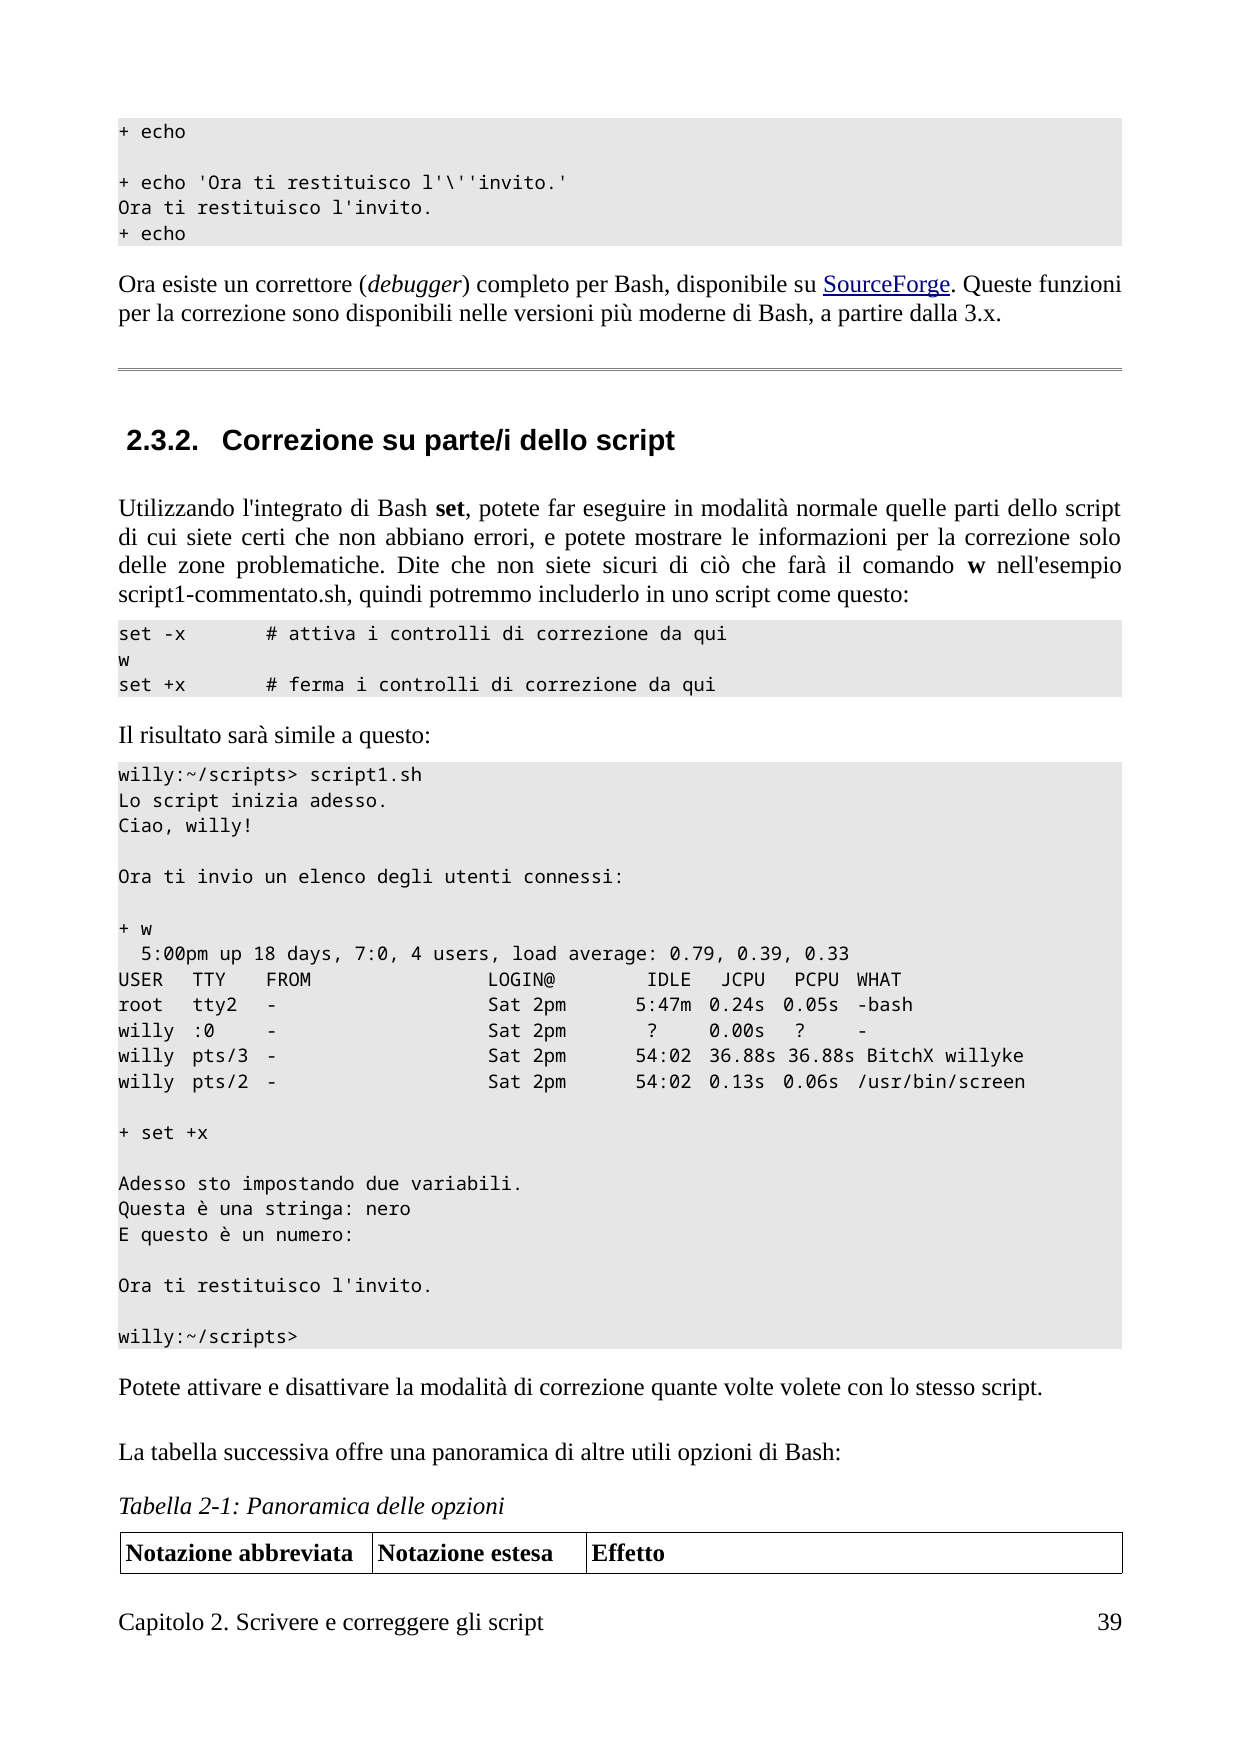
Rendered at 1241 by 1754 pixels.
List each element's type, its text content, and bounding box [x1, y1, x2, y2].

text Utilizzando l'integrato di Bash set, potete far eseguire in modalità normale quelle parti dello script di cui siete certi che non abbiano errori, e potete mostrare le informazioni per la correzione solo delle zone problematiche. Dite che non siete sicuri di ciò che farà il comando w nell'esempio script1-commentato.sh, quindi potremmo includerlo in uno script come questo: [118, 493, 1122, 608]
text 5:00pm up 18 days, 7:0, 4 users, load average: 0.79, 0.39, 0.33 [118, 940, 1122, 966]
text + w [118, 915, 1122, 940]
text + set +x [118, 1119, 1122, 1144]
text USER TTY FROM LOGIN@ IDLE JCPU PCPU WHAT [118, 966, 1122, 991]
text Lo script inizia adesso. [118, 787, 1122, 813]
text willy:~/scripts> [118, 1323, 1122, 1349]
text + echo 'Ora ti restituisco l'\''invito.' [118, 169, 1122, 195]
text Ora esiste un correttore (debugger) completo per Bash, disponibile su SourceForge. Queste funzioni per la correzione sono disponibili nelle versioni più moderne di Bash, a partire dalla 3.x. [118, 269, 1122, 327]
text + echo [118, 118, 1122, 144]
text willy pts/2 - Sat 2pm 54:02 0.13s 0.06s /usr/bin/screen [118, 1068, 1122, 1093]
text Ora ti invio un elenco degli utenti connessi: [118, 864, 1122, 889]
text Questa è una stringa: nero [118, 1196, 1122, 1221]
text root tty2 - Sat 2pm 5:47m 0.24s 0.05s -bash [118, 991, 1122, 1017]
text w [118, 646, 1122, 671]
table_header Notazione abbreviata [121, 1533, 372, 1572]
text Il risultato sarà simile a questo: [118, 721, 1122, 749]
text Ora ti restituisco l'invito. [118, 1272, 1122, 1298]
text willy pts/3 - Sat 2pm 54:02 36.88s 36.88s BitchX willyke [118, 1042, 1122, 1068]
text E questo è un numero: [118, 1221, 1122, 1247]
table_header Notazione estesa [373, 1533, 586, 1572]
text La tabella successiva offre una panoramica di altre utili opzioni di Bash: [118, 1437, 1122, 1466]
text willy:~/scripts> script1.sh [118, 762, 1122, 787]
text Ora ti restituisco l'invito. [118, 195, 1122, 220]
table_header Effetto [587, 1533, 1122, 1572]
text willy :0 - Sat 2pm ? 0.00s ? - [118, 1017, 1122, 1042]
subtitle Correzione su parte/i dello script [118, 423, 1122, 457]
text Potete attivare e disattivare la modalità di correzione quante volte volete con lo stesso script. [118, 1372, 1122, 1401]
text set +x # ferma i controlli di correzione da qui [118, 671, 1122, 697]
text + echo [118, 220, 1122, 246]
text Tabella 2-1: Panoramica delle opzioni [118, 1491, 1122, 1519]
text set -x # attiva i controlli di correzione da qui [118, 620, 1122, 646]
text Adesso sto impostando due variabili. [118, 1170, 1122, 1196]
text Ciao, willy! [118, 813, 1122, 838]
